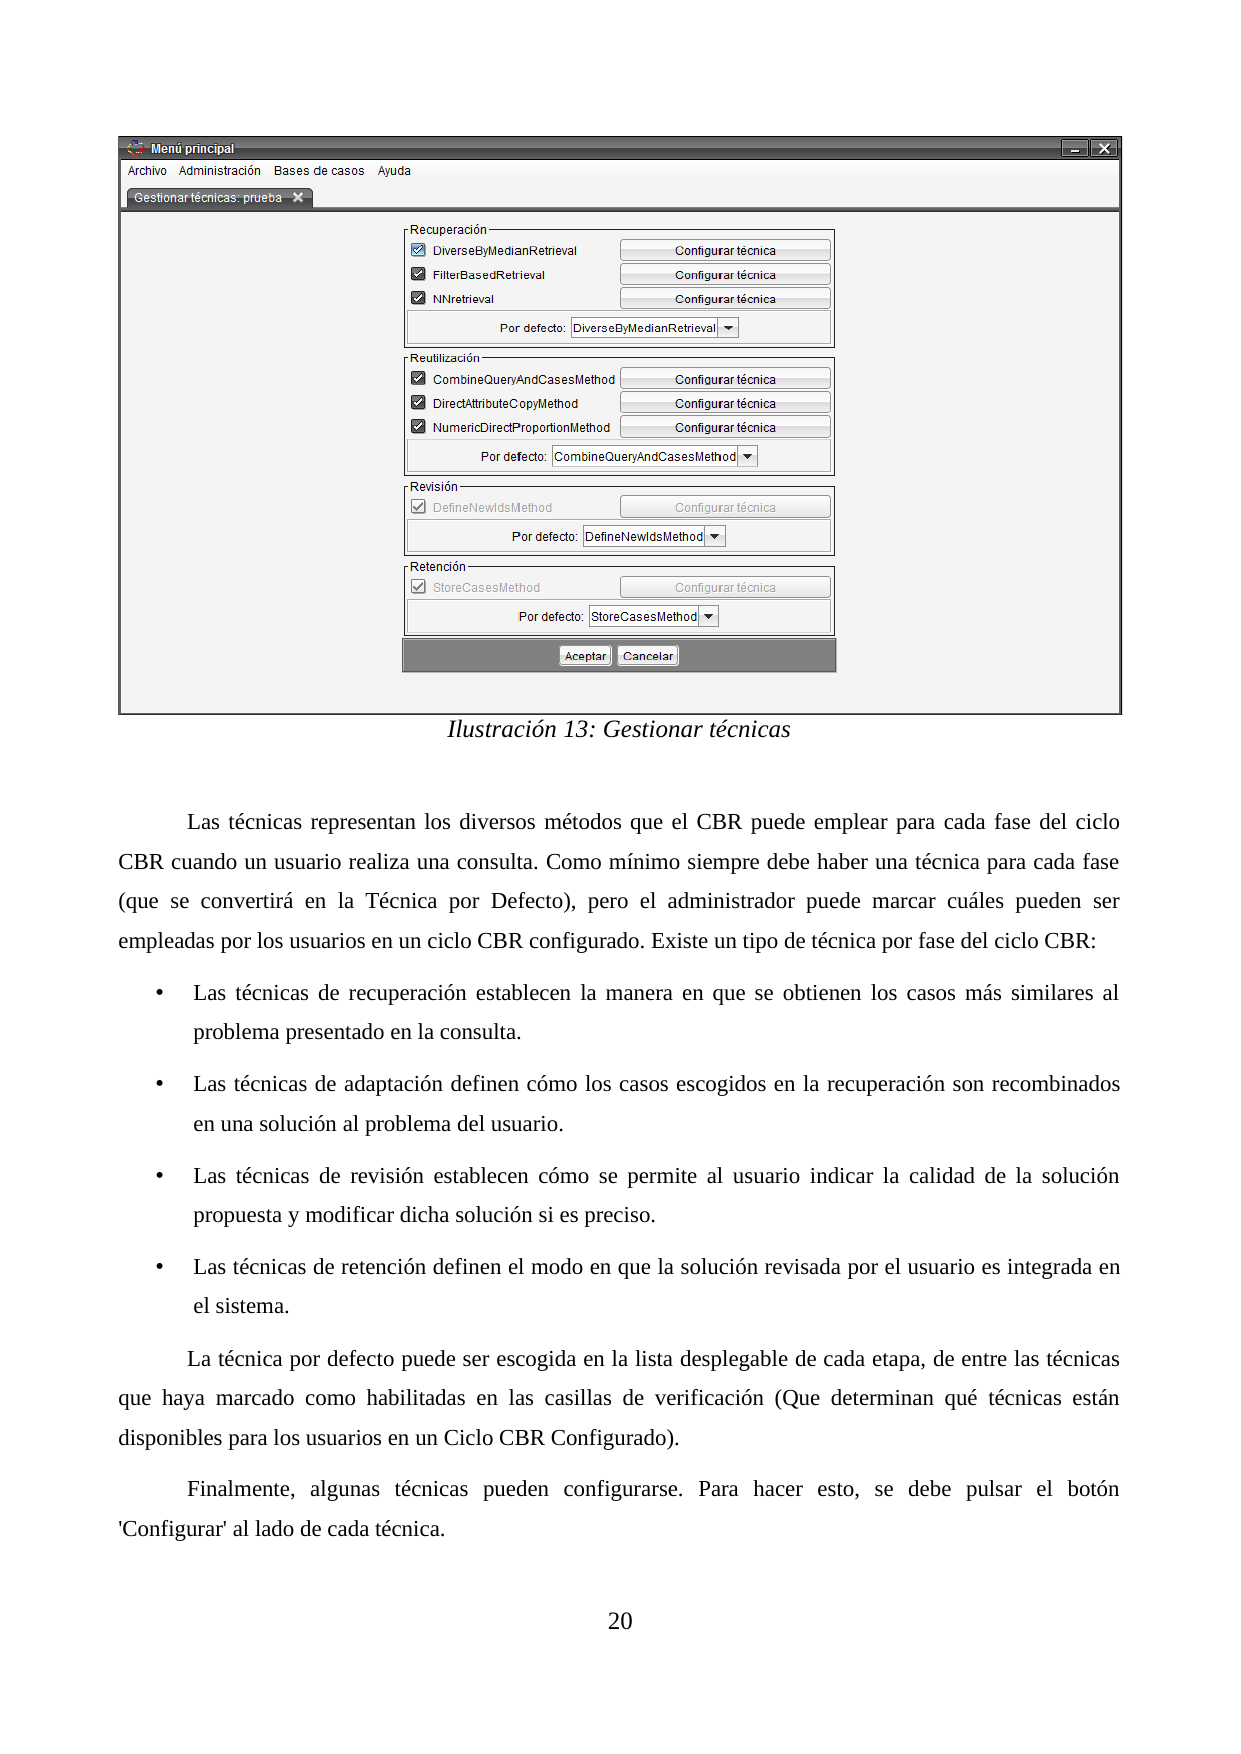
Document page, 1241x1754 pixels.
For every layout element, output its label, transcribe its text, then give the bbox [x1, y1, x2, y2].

picture [118, 136, 1123, 715]
list Las técnicas de recuperación establecen la manera en que se obtienen los casos más similares al problema presentado en la consulta. [156, 979, 1122, 1044]
text Ilustración 13: Gestionar técnicas [118, 715, 1122, 743]
text La técnica por defecto puede ser escogida en la lista desplegable de cada etapa, de entre las técnicas que haya marcado como habilitadas en las casillas de verificación (Que determinan qué técnicas están disponibles para los usuarios en un Ciclo CBR Configurado). [118, 1344, 1122, 1450]
list Las técnicas de adaptación definen cómo los casos escogidos en la recuperación son recombinados en una solución al problema del usuario. [156, 1070, 1122, 1136]
text Finalmente, algunas técnicas pueden configurarse. Para hacer esto, se debe pulsar el botón 'Configurar' al lado de cada técnica. [118, 1476, 1122, 1541]
text Las técnicas representan los diversos métodos que el CBR puede emplear para cada fase del ciclo CBR cuando un usuario realiza una consulta. Como mínimo siempre debe haber una técnica para cada fase (que se convertirá en la Técnica por Defecto), pero el administrador puede marcar cuáles pueden ser empleadas por los usuarios en un ciclo CBR configurado. Existe un tipo de técnica por fase del ciclo CBR: [118, 808, 1122, 953]
list Las técnicas de revisión establecen cómo se permite al usuario indicar la calidad de la solución propuesta y modificar dicha solución si es preciso. [156, 1162, 1122, 1227]
list Las técnicas de retención definen el modo en que la solución revisada por el usuario es integrada en el sistema. [156, 1253, 1122, 1319]
